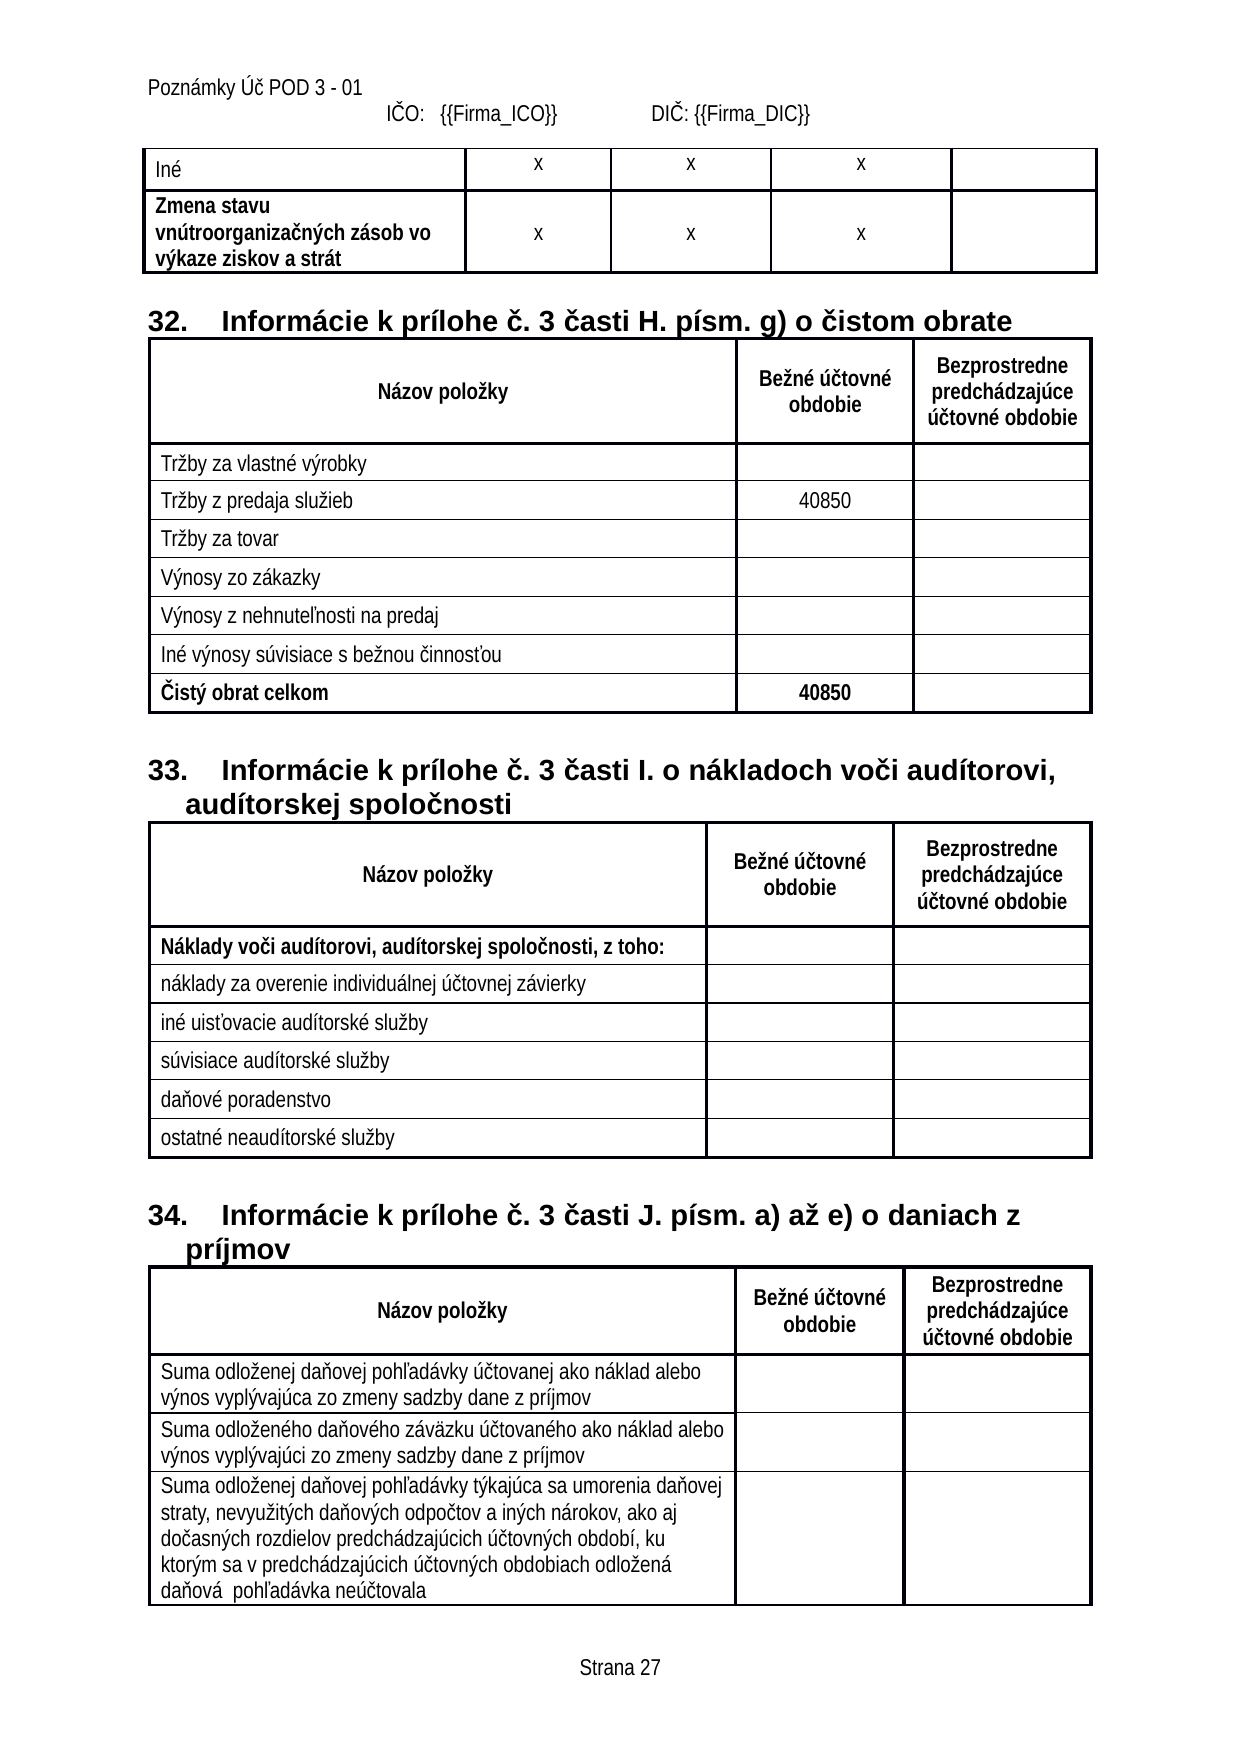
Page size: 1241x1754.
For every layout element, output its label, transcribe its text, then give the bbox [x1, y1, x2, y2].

table_header Názov položky [151, 824, 705, 925]
table_cell daňové poradenstvo [151, 1080, 705, 1117]
table_cell [906, 1413, 1089, 1471]
table_cell 40850 [738, 674, 912, 711]
table_cell [906, 1472, 1089, 1604]
table_cell [915, 635, 1089, 672]
table_cell [738, 635, 912, 672]
table_cell [708, 1004, 892, 1041]
table_cell [708, 1119, 892, 1156]
table_header Bezprostredne predchádzajúce účtovné obdobie [895, 824, 1089, 925]
table_cell 40850 [738, 481, 912, 519]
table_cell [737, 1356, 902, 1412]
table_cell Suma odloženej daňovej pohľadávky týkajúca sa umorenia daňovej straty, nevyužitých daňových odpočtov a iných nárokov, ako aj dočasných rozdielov predchádzajúcich účtovných období, ku ktorým sa v predchádzajúcich účtovných obdobiach odložená daňová pohľadávka neúčtovala [151, 1472, 734, 1604]
table_cell Tržby z predaja služieb [151, 481, 735, 519]
table_header Názov položky [151, 1269, 734, 1353]
table_header Bežné účtovné obdobie [737, 1269, 902, 1353]
title Informácie k prílohe č. 3 časti H. písm. g) o čistom obrate [148, 304, 1092, 337]
table_cell [895, 1004, 1089, 1041]
table_cell x [772, 149, 950, 189]
table_cell [738, 597, 912, 634]
table_cell [895, 1119, 1089, 1156]
table_cell [895, 1080, 1089, 1117]
table_cell [738, 520, 912, 557]
table_cell Náklady voči audítorovi, audítorskej spoločnosti, z toho: [151, 928, 705, 964]
table_cell Výnosy zo zákazky [151, 558, 735, 596]
table_cell [953, 149, 1095, 189]
table_cell [737, 1413, 902, 1471]
table_cell [915, 481, 1089, 519]
table_header Bežné účtovné obdobie [708, 824, 892, 925]
table_cell [915, 520, 1089, 557]
table_cell [915, 558, 1089, 596]
table_cell [906, 1356, 1089, 1412]
table_cell x [467, 192, 610, 271]
table_cell Iné [146, 149, 464, 189]
table_cell x [772, 192, 950, 271]
table_cell x [467, 149, 610, 189]
table_header Bezprostredne predchádzajúce účtovné obdobie [915, 340, 1089, 442]
table_cell [738, 445, 912, 480]
table_cell ostatné neaudítorské služby [151, 1119, 705, 1156]
table_cell [895, 1042, 1089, 1079]
table_cell Zmena stavu vnútroorganizačných zásob vo výkaze ziskov a strát [146, 192, 464, 271]
table_cell [915, 597, 1089, 634]
table_cell Čistý obrat celkom [151, 674, 735, 711]
table_cell [895, 928, 1089, 964]
table_cell Tržby za tovar [151, 520, 735, 557]
table_cell Výnosy z nehnuteľnosti na predaj [151, 597, 735, 634]
table_cell Iné výnosy súvisiace s bežnou činnosťou [151, 635, 735, 672]
table_cell Suma odloženej daňovej pohľadávky účtovanej ako náklad alebo výnos vyplývajúca zo zmeny sadzby dane z príjmov [151, 1356, 734, 1412]
table_header Bezprostredne predchádzajúce účtovné obdobie [906, 1269, 1089, 1353]
table_cell [738, 558, 912, 596]
table_cell [737, 1472, 902, 1604]
table_cell súvisiace audítorské služby [151, 1042, 705, 1079]
table_cell [915, 674, 1089, 711]
title Informácie k prílohe č. 3 časti I. o nákladoch voči audítorovi, audítorskej spoločnosti [148, 753, 1092, 821]
table_cell [708, 965, 892, 1002]
table_cell [708, 928, 892, 964]
table_cell x [612, 192, 770, 271]
table_cell x [612, 149, 770, 189]
table_cell Tržby za vlastné výrobky [151, 445, 735, 480]
table_cell [895, 965, 1089, 1002]
title Informácie k prílohe č. 3 časti J. písm. a) až e) o daniach z príjmov [148, 1198, 1092, 1265]
table_cell [708, 1042, 892, 1079]
table_cell [915, 445, 1089, 480]
table_cell Suma odloženého daňového záväzku účtovaného ako náklad alebo výnos vyplývajúci zo zmeny sadzby dane z príjmov [151, 1414, 734, 1471]
table_cell náklady za overenie individuálnej účtovnej závierky [151, 965, 705, 1002]
table_cell [953, 192, 1095, 271]
table_header Názov položky [151, 340, 735, 442]
table_cell [708, 1080, 892, 1117]
table_cell iné uisťovacie audítorské služby [151, 1004, 705, 1041]
table_header Bežné účtovné obdobie [738, 340, 912, 442]
